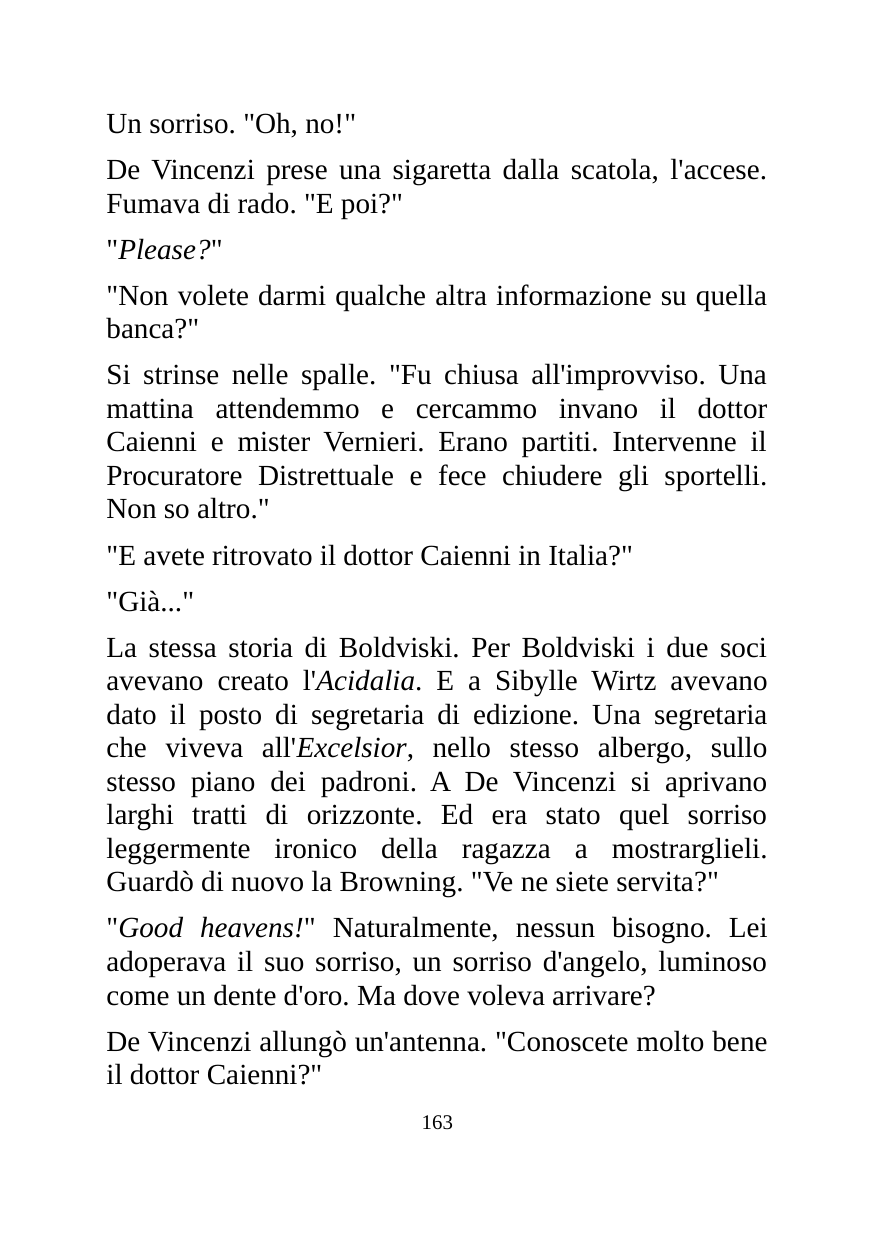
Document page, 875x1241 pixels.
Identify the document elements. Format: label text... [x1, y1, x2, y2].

text "Good heavens!" Naturalmente, nessun bisogno. Lei adoperava il suo sorriso, un sorriso d'angelo, luminoso come un dente d'oro. Ma dove voleva arrivare? [106, 911, 768, 1011]
text "E avete ritrovato il dottor Caienni in Italia?" [106, 538, 768, 571]
text "Non volete darmi qualche altra informazione su quella banca?" [106, 278, 768, 345]
text De Vincenzi prese una sigaretta dalla scatola, l'accese. Fumava di rado. "E poi?" [106, 152, 768, 219]
text "Già..." [106, 584, 768, 617]
text De Vincenzi allungò un'antenna. "Conoscete molto bene il dottor Caienni?" [106, 1024, 768, 1091]
text Si strinse nelle spalle. "Fu chiusa all'improvviso. Una mattina attendemmo e cercammo invano il dottor Caienni e mister Vernieri. Erano partiti. Intervenne il Procuratore Distrettuale e fece chiudere gli sportelli. Non so altro." [106, 357, 768, 525]
text La stessa storia di Boldviski. Per Boldviski i due soci avevano creato l'Acidalia. E a Sibylle Wirtz avevano dato il posto di segretaria di edizione. Una segretaria che viveva all'Excelsior, nello stesso albergo, sullo stesso piano dei padroni. A De Vincenzi si aprivano larghi tratti di orizzonte. Ed era stato quel sorriso leggermente ironico della ragazza a mostrarglieli. Guardò di nuovo la Browning. "Ve ne siete servita?" [106, 630, 768, 898]
text "Please?" [106, 232, 768, 265]
text Un sorriso. "Oh, no!" [106, 106, 768, 140]
